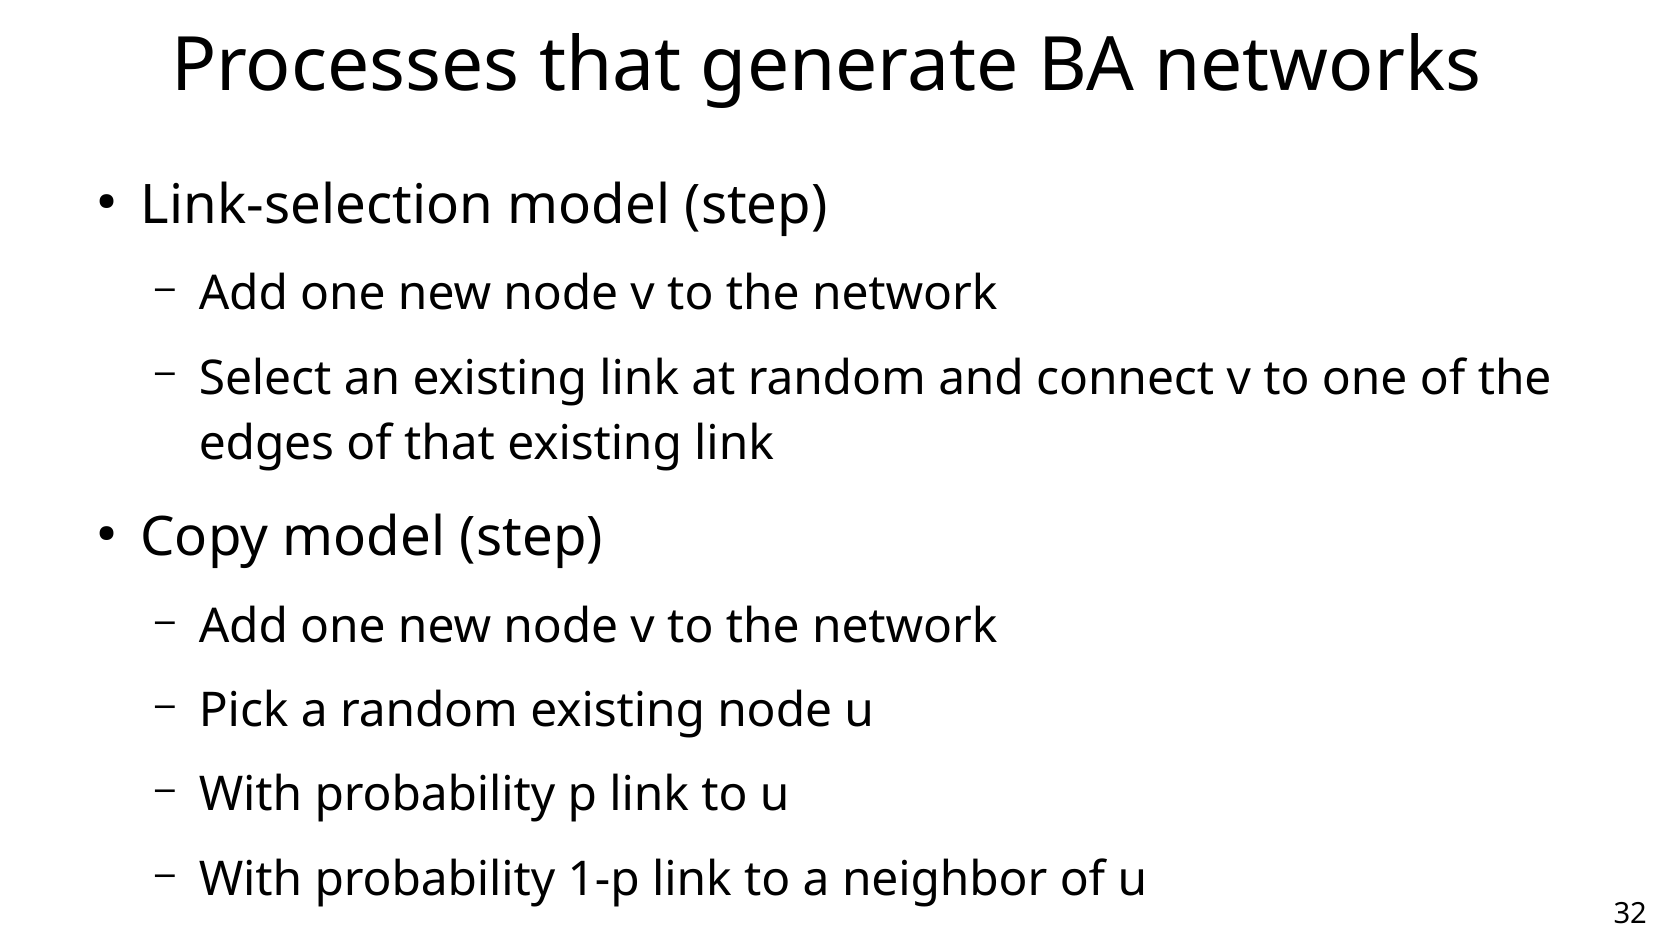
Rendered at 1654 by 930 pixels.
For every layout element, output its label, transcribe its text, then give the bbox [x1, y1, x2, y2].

list Link-selection model (step) Add one new node v to the network Select an existing link at random and connect v to one of the edges of that existing link Copy model (step) Add one new node v to the network Pick a random existing node u With probability p link to u With probability 1-p link to a neighbor of u [82, 165, 1571, 916]
title Processes that generate BA networks [82, 1, 1571, 120]
